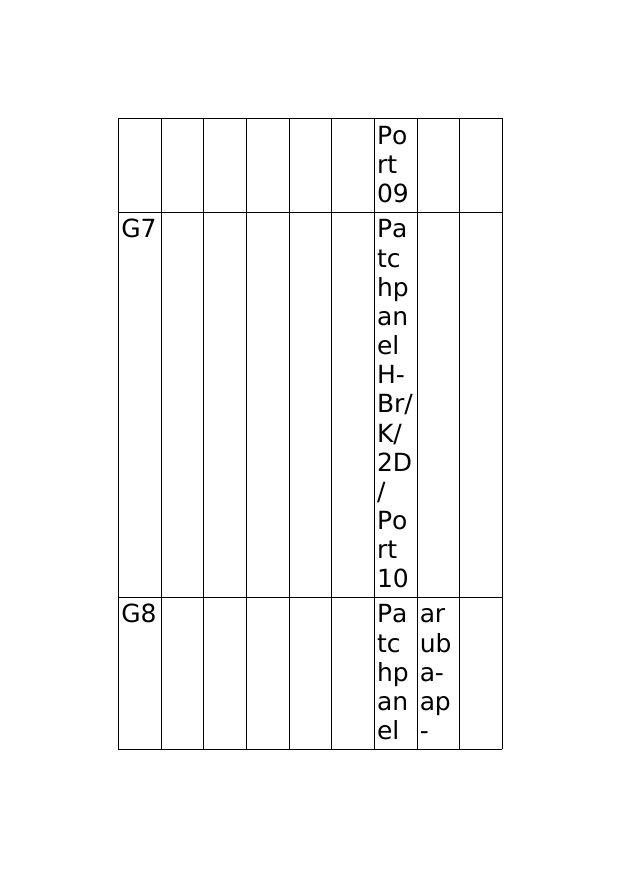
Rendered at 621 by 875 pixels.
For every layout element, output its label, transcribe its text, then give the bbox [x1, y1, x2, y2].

table_cell [332, 119, 374, 212]
table_cell [460, 119, 502, 212]
table_cell [460, 598, 502, 748]
table_cell [162, 213, 203, 597]
table_cell Patchpanel [375, 598, 417, 748]
table_cell [290, 119, 331, 212]
table_cell [162, 119, 203, 212]
table_cell [162, 598, 203, 748]
table_cell [119, 119, 161, 212]
table_cell [204, 213, 246, 597]
table_cell aruba-ap- [418, 598, 459, 748]
table_cell G7 [119, 213, 161, 597]
table_cell [418, 119, 459, 212]
table_cell Port 09 [375, 119, 417, 212]
table_cell [460, 213, 502, 597]
table_cell [290, 598, 331, 748]
table_cell Patchpanel H-Br/K/2D / Port 10 [375, 213, 417, 597]
table_cell [247, 213, 289, 597]
table_cell [332, 598, 374, 748]
table_cell [332, 213, 374, 597]
table_cell [418, 213, 459, 597]
table_cell G8 [119, 598, 161, 748]
table_cell [247, 598, 289, 748]
table_cell [204, 119, 246, 212]
table_cell [247, 119, 289, 212]
table_cell [204, 598, 246, 748]
table_cell [290, 213, 331, 597]
